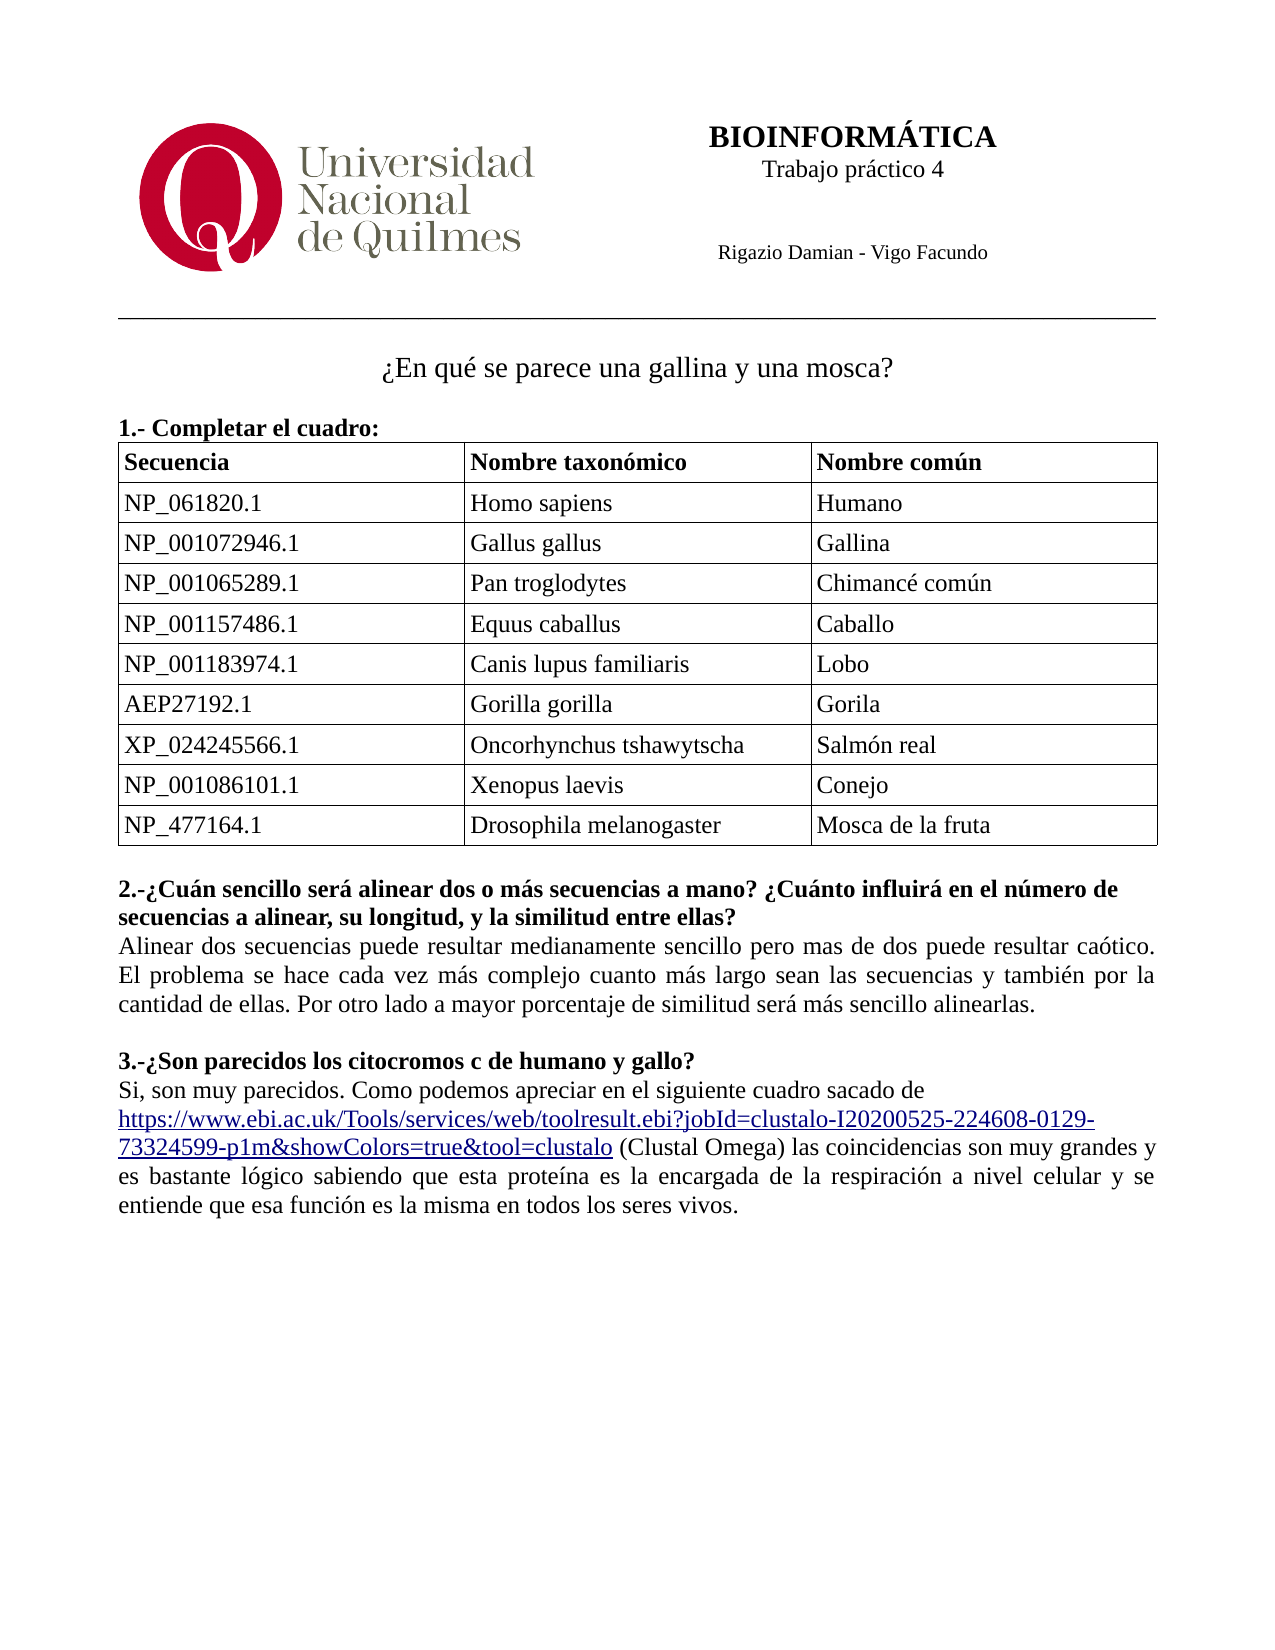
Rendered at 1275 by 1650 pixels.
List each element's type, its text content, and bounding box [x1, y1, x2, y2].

table_cell Xenopus laevis [465, 765, 811, 804]
text ¿En qué se parece una gallina y una mosca? [118, 351, 1157, 384]
text Si, son muy parecidos. Como podemos apreciar en el siguiente cuadro sacado de [118, 1075, 1157, 1104]
table_cell Humano [812, 483, 1157, 522]
table_cell NP_001072946.1 [119, 523, 464, 563]
table_cell Gallina [812, 523, 1157, 563]
table_header Secuencia [119, 443, 464, 482]
text 2.-¿Cuán sencillo será alinear dos o más secuencias a mano? ¿Cuánto influirá en el número de secuencias a alinear, su longitud, y la similitud entre ellas? [118, 874, 1157, 931]
table_cell NP_001065289.1 [119, 564, 464, 603]
table_cell Lobo [812, 644, 1157, 683]
text Rigazio Damian - Vigo Facundo [549, 240, 1157, 264]
table_cell XP_024245566.1 [119, 725, 464, 764]
table_cell NP_001157486.1 [119, 604, 464, 643]
table_cell Gorila [812, 685, 1157, 724]
table_cell Salmón real [812, 725, 1157, 764]
table_cell Conejo [812, 765, 1157, 804]
table_cell Chimancé común [812, 564, 1157, 603]
table_cell NP_061820.1 [119, 483, 464, 522]
table_cell Homo sapiens [465, 483, 811, 522]
table_cell Canis lupus familiaris [465, 644, 811, 683]
table_cell NP_001183974.1 [119, 644, 464, 683]
table_cell Gallus gallus [465, 523, 811, 563]
table_cell Gorilla gorilla [465, 685, 811, 724]
text BIOINFORMÁTICA [549, 118, 1157, 154]
table_cell NP_001086101.1 [119, 765, 464, 804]
picture [124, 118, 549, 278]
table_cell Equus caballus [465, 604, 811, 643]
table_cell Mosca de la fruta [812, 806, 1157, 845]
table_cell NP_477164.1 [119, 806, 464, 845]
text https://www.ebi.ac.uk/Tools/services/web/toolresult.ebi?jobId=clustalo-I20200525-224608-0129-73324599-p1m&showColors=true&tool=clustalo (Clustal Omega) las coincidencias son muy grandes y es bastante lógico sabiendo que esta proteína es la encargada de la respiración a nivel celular y se entiende que esa función es la misma en todos los seres vivos. [118, 1104, 1157, 1219]
table_cell AEP27192.1 [119, 685, 464, 724]
table_cell Drosophila melanogaster [465, 806, 811, 845]
text 1.- Completar el cuadro: [118, 413, 1157, 442]
table_header Nombre taxonómico [465, 443, 811, 482]
text Alinear dos secuencias puede resultar medianamente sencillo pero mas de dos puede resultar caótico. El problema se hace cada vez más complejo cuanto más largo sean las secuencias y también por la cantidad de ellas. Por otro lado a mayor porcentaje de similitud será más sencillo alinearlas. [118, 931, 1157, 1017]
text 3.-¿Son parecidos los citocromos c de humano y gallo? [118, 1046, 1157, 1075]
text Trabajo práctico 4 [549, 154, 1157, 183]
table_header Nombre común [812, 443, 1157, 482]
table_cell Pan troglodytes [465, 564, 811, 603]
table_cell Oncorhynchus tshawytscha [465, 725, 811, 764]
table_cell Caballo [812, 604, 1157, 643]
text ___________________________________________________________________________________ [118, 293, 1157, 322]
